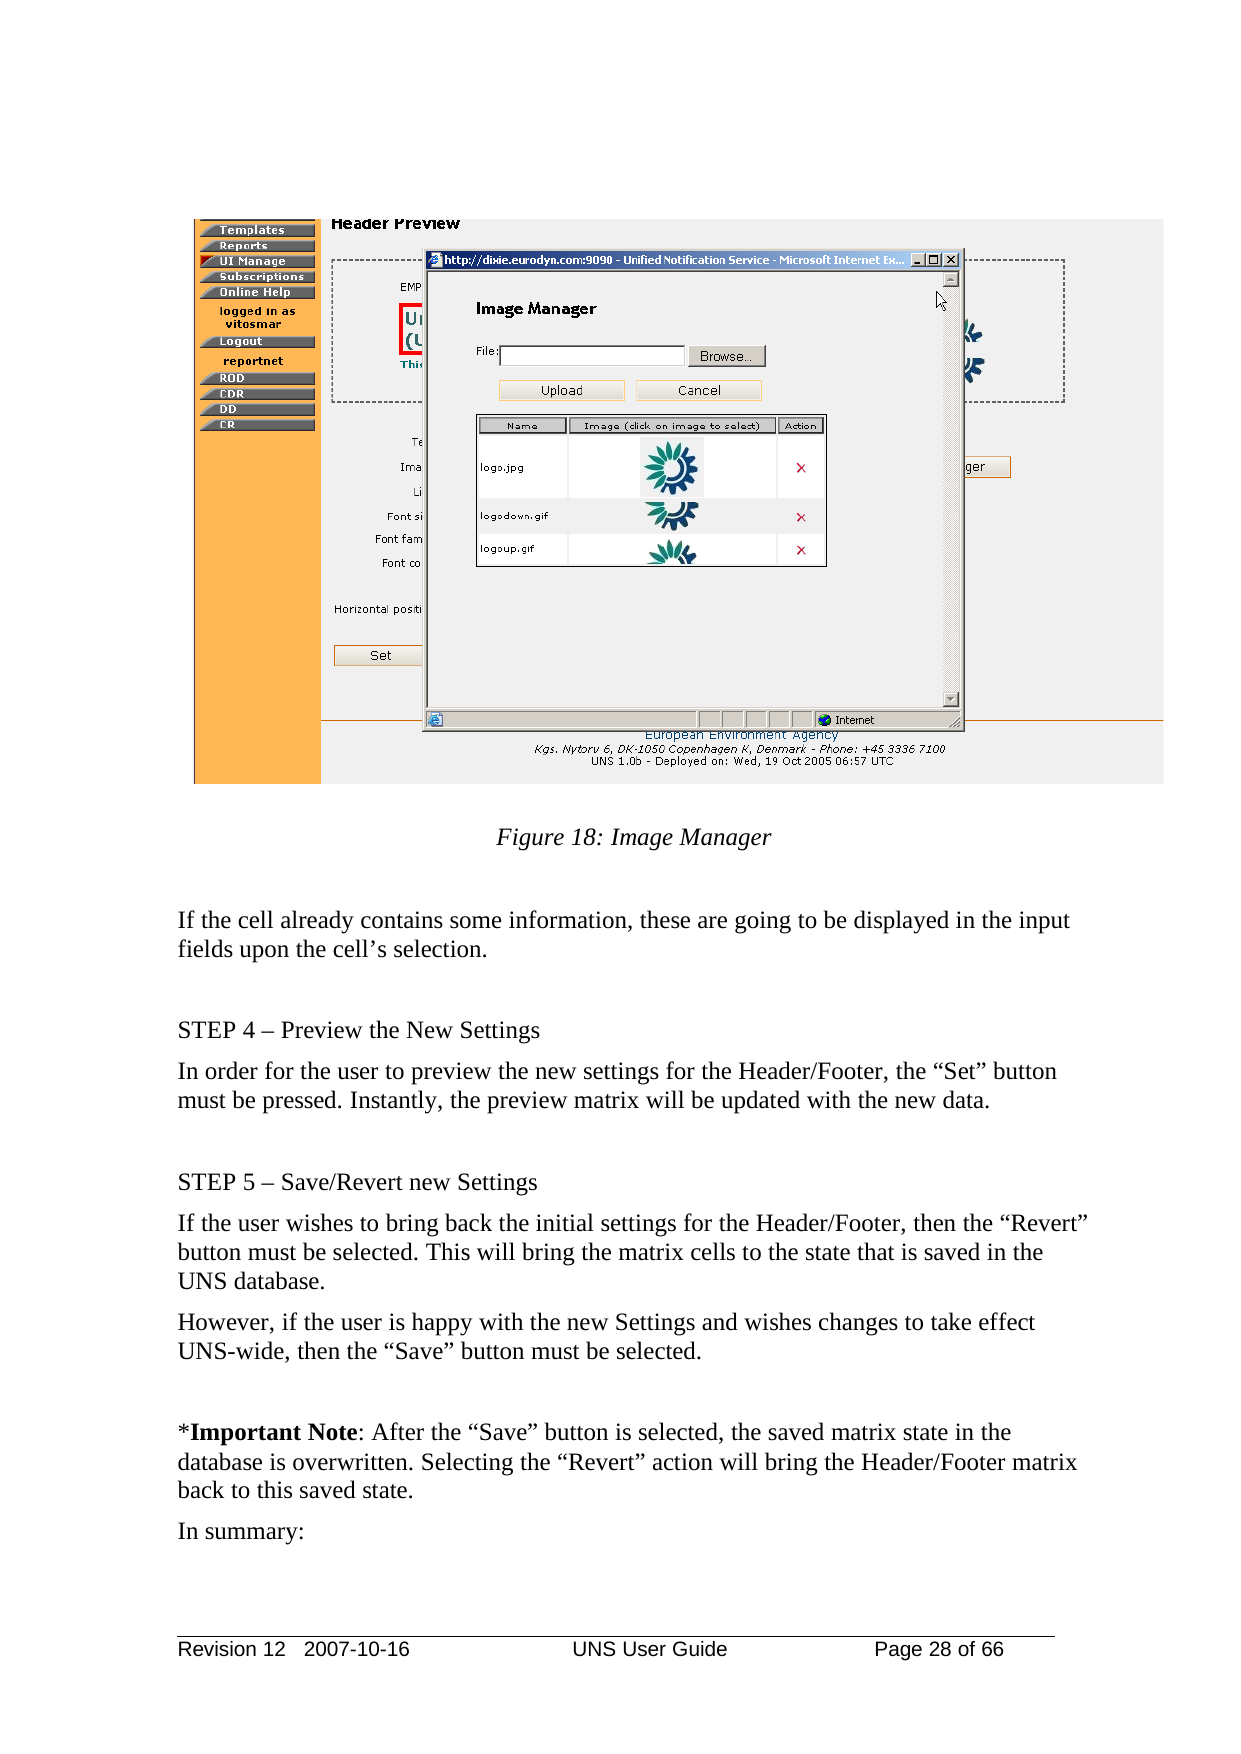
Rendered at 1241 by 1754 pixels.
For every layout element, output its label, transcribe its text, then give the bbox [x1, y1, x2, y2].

text In order for the user to preview the new settings for the Header/Footer, the “Set” button must be pressed. Instantly, the preview matrix will be updated with the new data. [177, 1056, 1092, 1114]
text However, if the user is happy with the new Settings and wishes changes to take effect UNS-wide, then the “Save” button must be selected. [177, 1307, 1092, 1365]
text If the user wishes to bring back the initial settings for the Header/Footer, then the “Revert” button must be selected. This will bring the matrix cells to the state that is saved in the UNS database. [177, 1208, 1092, 1295]
picture [193, 219, 1164, 784]
text STEP 4 – Preview the New Settings [177, 1015, 1092, 1044]
text Figure 18: Image Manager [177, 822, 1092, 851]
text In summary: [177, 1516, 1092, 1545]
text STEP 5 – Save/Revert new Settings [177, 1167, 1092, 1196]
text *Important Note: After the “Save” button is selected, the saved matrix state in the database is overwritten. Selecting the “Revert” action will bring the Header/Footer matrix back to this saved state. [177, 1417, 1092, 1504]
text If the cell already contains some information, these are going to be displayed in the input fields upon the cell’s selection. [177, 904, 1092, 963]
